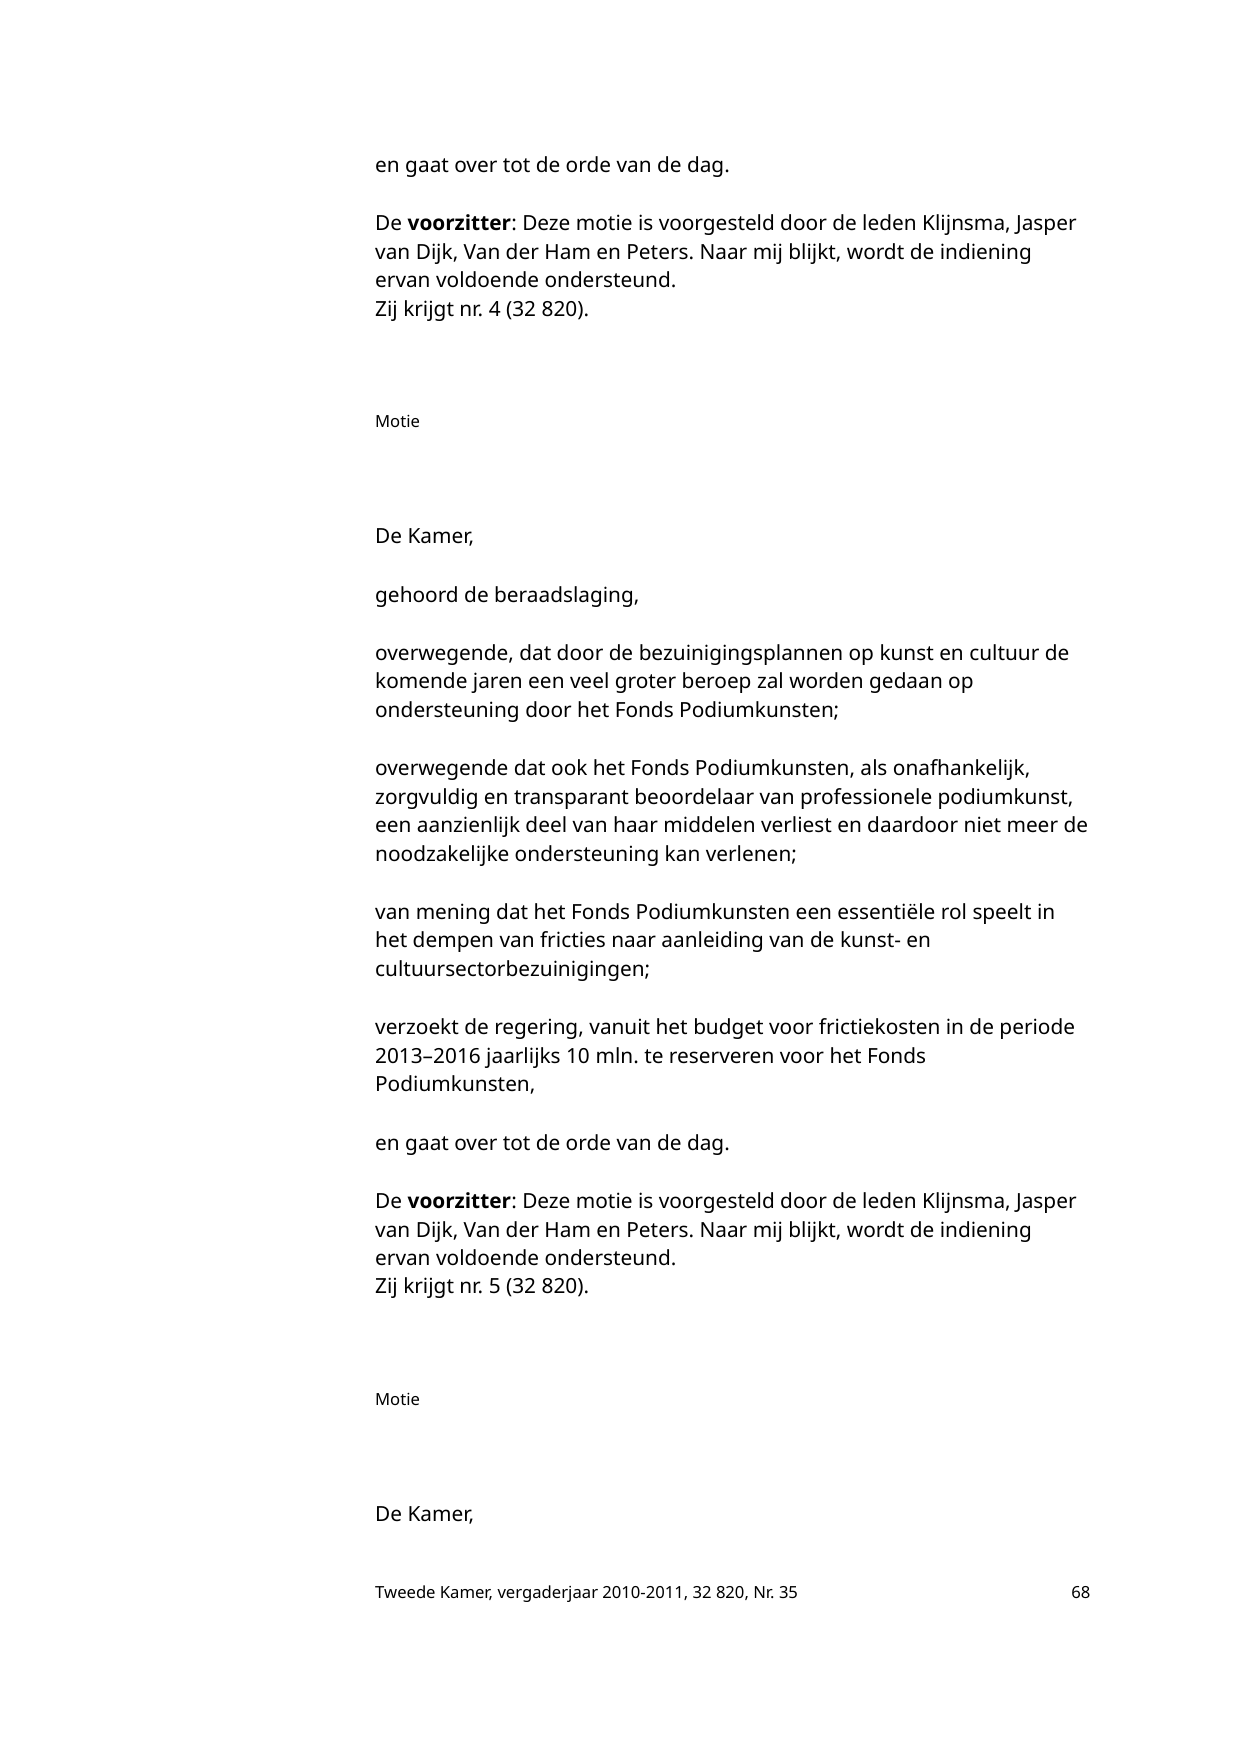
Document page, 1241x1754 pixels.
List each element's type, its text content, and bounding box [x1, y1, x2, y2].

text en gaat over tot de orde van de dag. [375, 150, 1090, 178]
text De voorzitter: Deze motie is voorgesteld door de leden Klijnsma, Jasper van Dijk, Van der Ham en Peters. Naar mij blijkt, wordt de indiening ervan voldoende ondersteund. [375, 208, 1090, 294]
text overwegende, dat door de bezuinigingsplannen op kunst en cultuur de komende jaren een veel groter beroep zal worden gedaan op ondersteuning door het Fonds Podiumkunsten; [375, 638, 1090, 723]
text De voorzitter: Deze motie is voorgesteld door de leden Klijnsma, Jasper van Dijk, Van der Ham en Peters. Naar mij blijkt, wordt de indiening ervan voldoende ondersteund. [375, 1186, 1090, 1272]
text en gaat over tot de orde van de dag. [375, 1128, 1090, 1156]
text van mening dat het Fonds Podiumkunsten een essentiële rol speelt in het dempen van fricties naar aanleiding van de kunst- en cultuursectorbezuinigingen; [375, 897, 1090, 982]
text Zij krijgt nr. 5 (32 820). [375, 1272, 1090, 1300]
text gehoord de beraadslaging, [375, 580, 1090, 608]
text De Kamer, [375, 1499, 1090, 1527]
table_header Motie [375, 1388, 1090, 1441]
text verzoekt de regering, vanuit het budget voor frictiekosten in de periode 2013–2016 jaarlijks 10 mln. te reserveren voor het Fonds Podiumkunsten, [375, 1012, 1090, 1098]
text De Kamer, [375, 521, 1090, 550]
text Zij krijgt nr. 4 (32 820). [375, 294, 1090, 322]
text overwegende dat ook het Fonds Podiumkunsten, als onafhankelijk, zorgvuldig en transparant beoordelaar van professionele podiumkunst, een aanzienlijk deel van haar middelen verliest en daardoor niet meer de noodzakelijke ondersteuning kan verlenen; [375, 753, 1090, 867]
table_header Motie [375, 410, 1090, 463]
